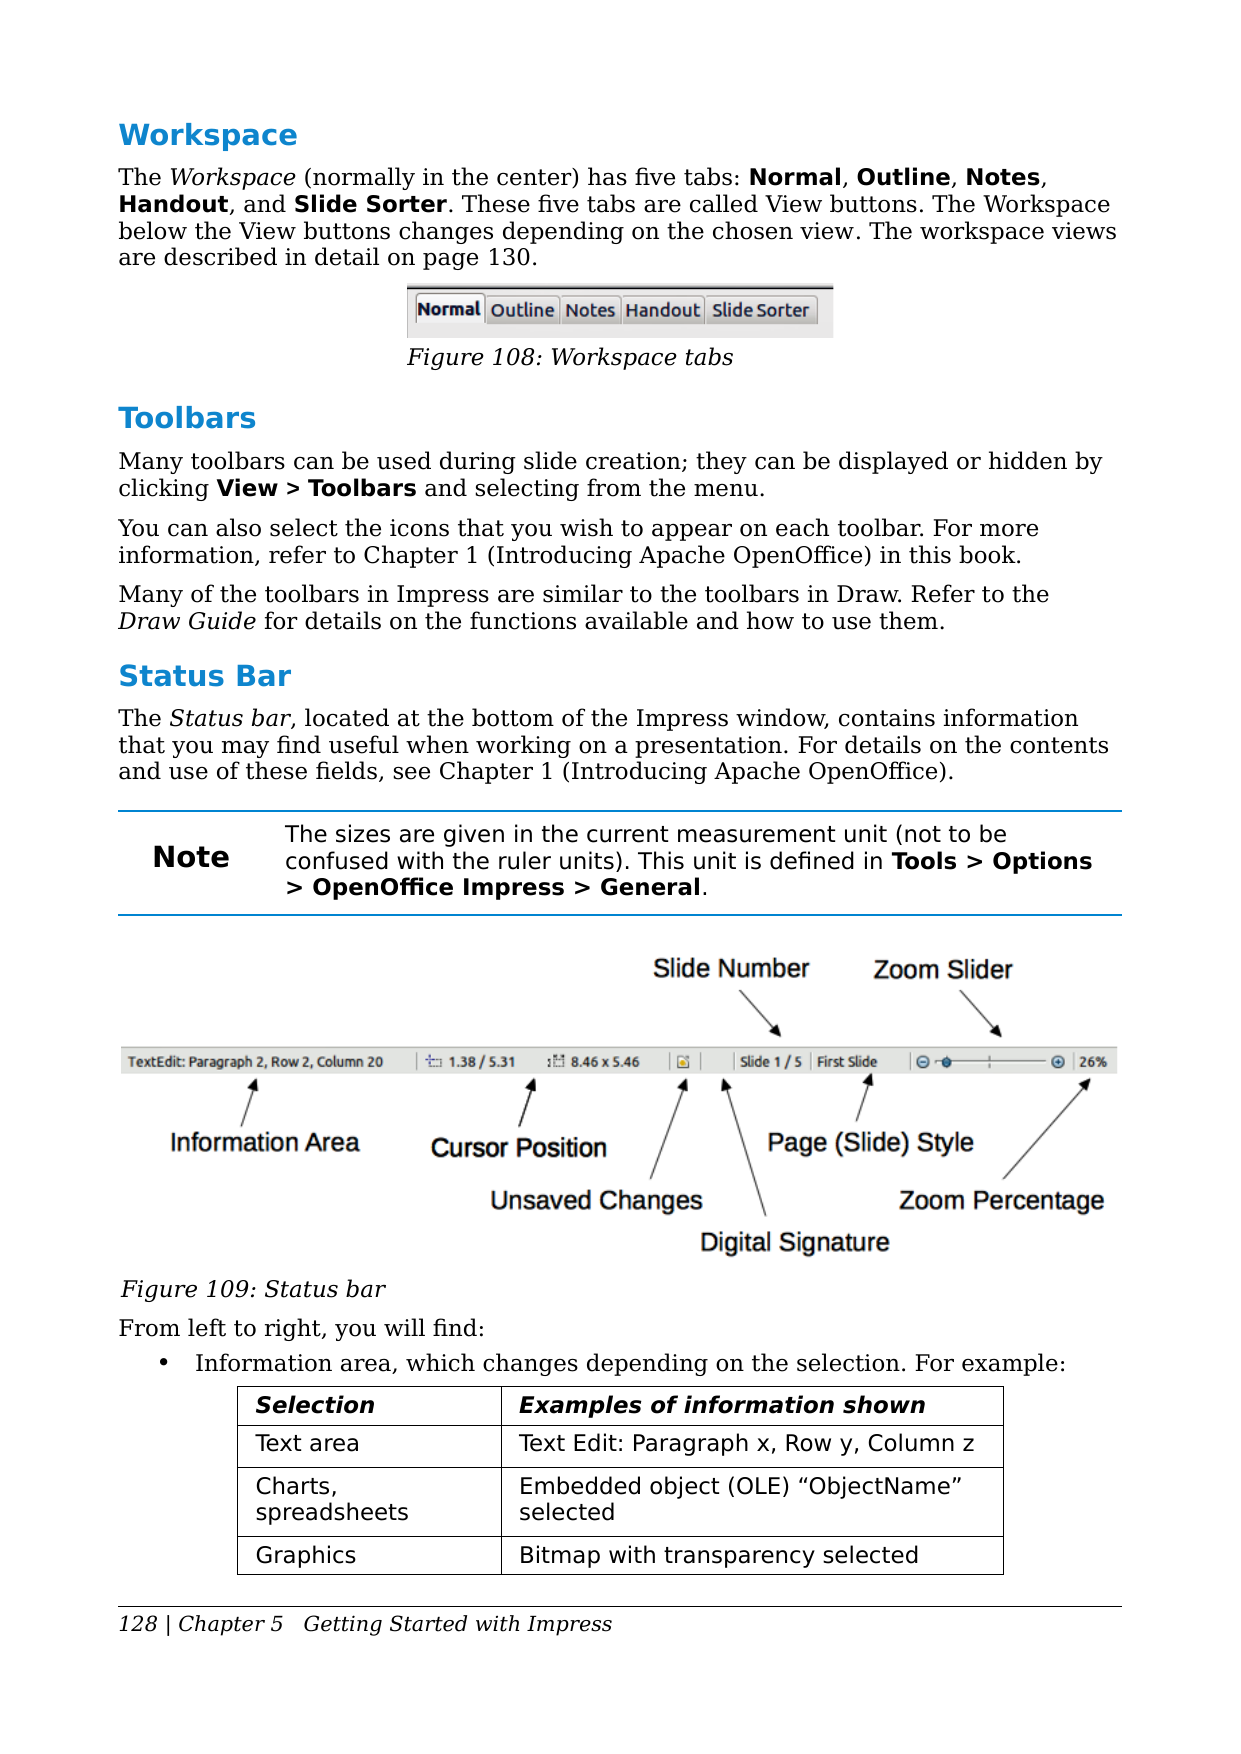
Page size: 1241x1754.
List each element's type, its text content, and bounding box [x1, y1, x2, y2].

text Many toolbars can be used during slide creation; they can be displayed or hidden by clicking View > Toolbars and selecting from the menu. [118, 448, 1122, 503]
text The Workspace (normally in the center) has five tabs: Normal, Outline, Notes, Handout, and Slide Sorter. These five tabs are called View buttons. The Workspace below the View buttons changes depending on the chosen view. The workspace views are described in detail on page . [118, 164, 1122, 271]
list From left to right, you will find: [118, 1315, 1122, 1342]
text You can also select the icons that you wish to appear on each toolbar. For more information, refer to Chapter 1 (Introducing Apache OpenOffice) in this book. [118, 515, 1122, 569]
text Figure 4: Status bar [121, 1276, 1119, 1302]
text Many of the toolbars in Impress are similar to the toolbars in Draw. Refer to the Draw Guide for details on the functions available and how to use them. [118, 581, 1122, 634]
table_cell Graphics [238, 1537, 501, 1574]
table_header Examples of information shown [502, 1387, 1003, 1424]
subtitle Toolbars [118, 402, 1122, 436]
table_header The sizes are given in the current measurement unit (not to be confused with the ruler units). This unit is defined in Tools > Options > OpenOffice Impress > General. [264, 812, 1122, 914]
table_cell Text Edit: Paragraph x, Row y, Column z [502, 1426, 1003, 1467]
text Figure 3: Workspace tabs [407, 344, 833, 371]
subtitle Workspace [118, 118, 1122, 152]
table_cell Text area [238, 1426, 501, 1467]
picture [121, 947, 1120, 1264]
list Information area, which changes depending on the selection. For example: [156, 1348, 1122, 1377]
table_header Note [118, 812, 263, 914]
table_cell Bitmap with transparency selected [502, 1537, 1003, 1574]
table_cell Charts, spreadsheets [238, 1468, 501, 1536]
picture [407, 283, 834, 338]
subtitle Status Bar [118, 659, 1122, 693]
table_header Selection [238, 1387, 501, 1424]
table_cell Embedded object (OLE) “ObjectName” selected [502, 1468, 1003, 1536]
text The Status bar, located at the bottom of the Impress window, contains information that you may find useful when working on a presentation. For details on the contents and use of these fields, see Chapter 1 (Introducing Apache OpenOffice). [118, 705, 1122, 785]
